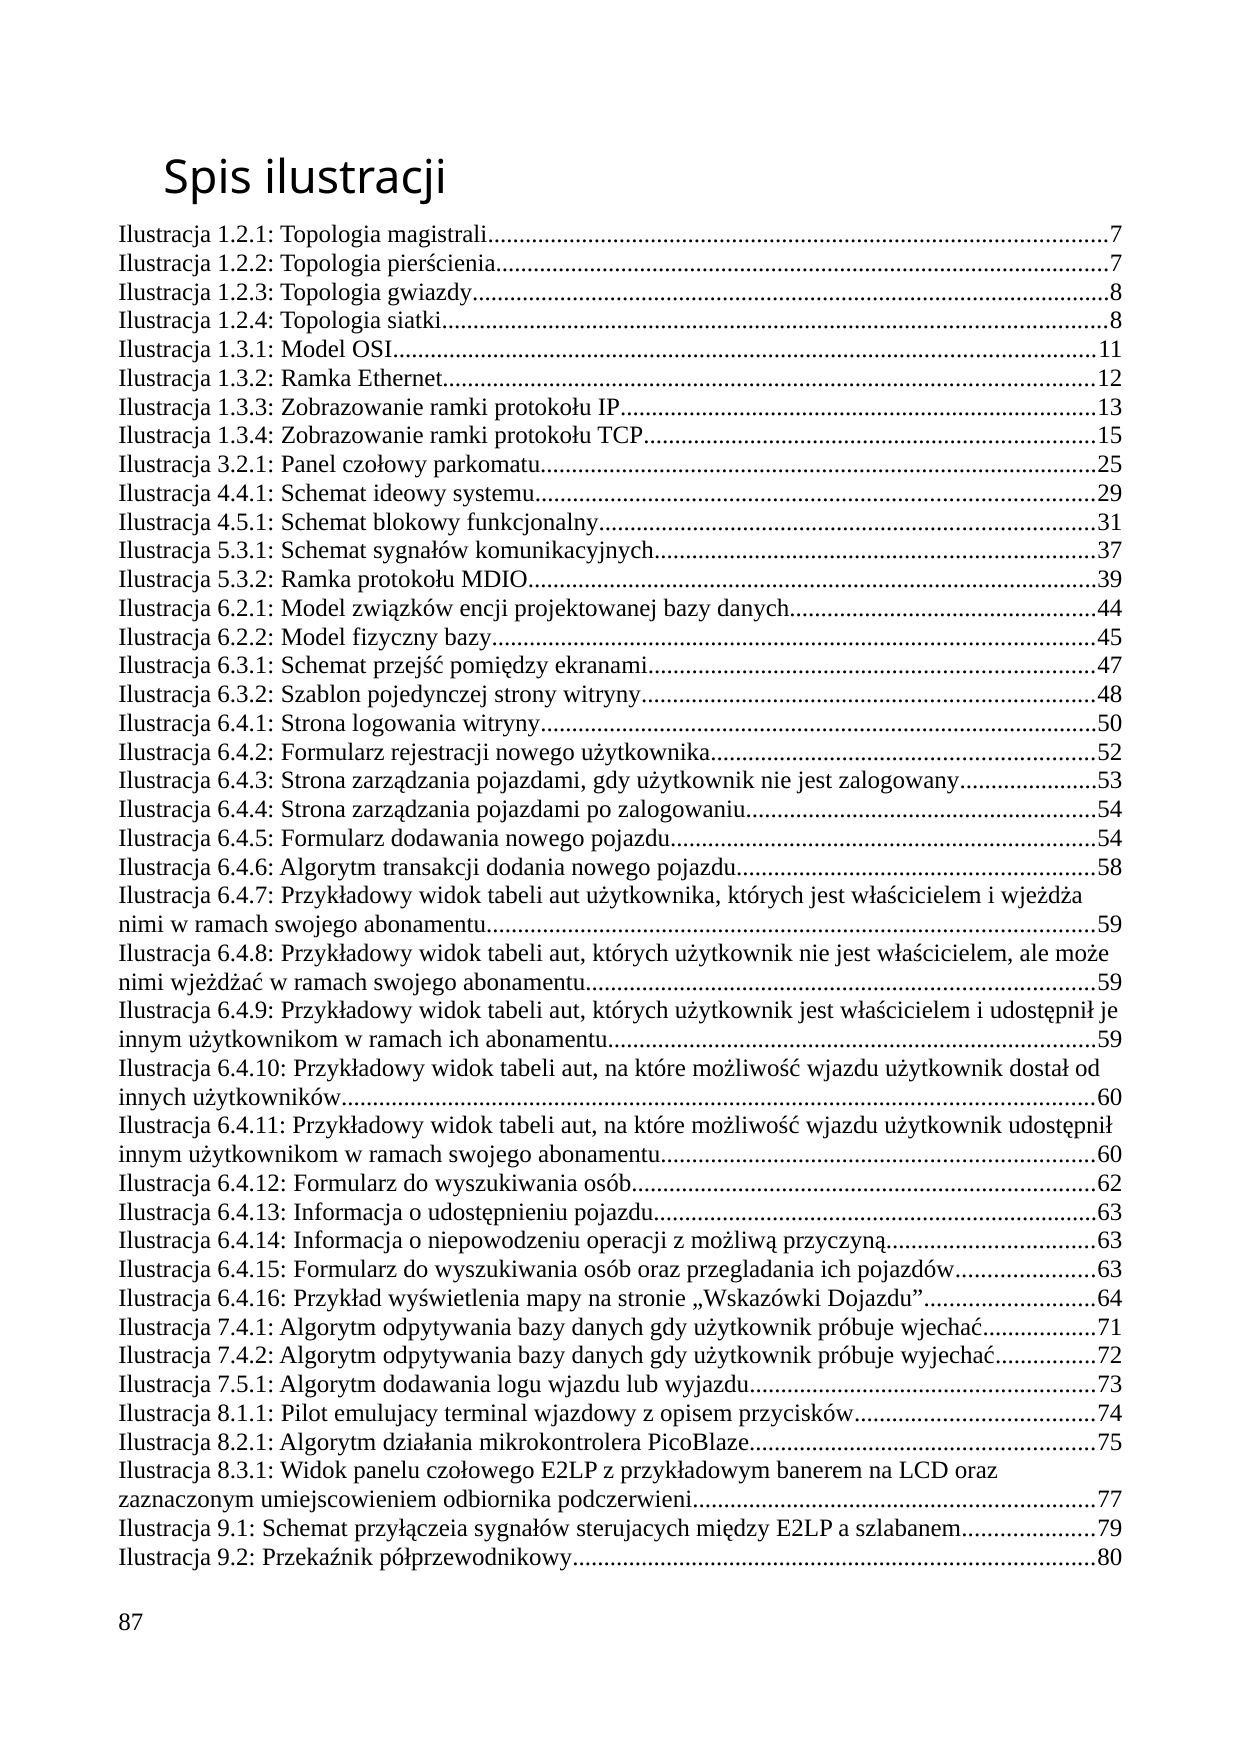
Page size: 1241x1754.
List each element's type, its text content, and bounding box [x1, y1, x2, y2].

text Ilustracja 6.3.2: Szablon pojedynczej strony witryny 48 [118, 679, 1122, 708]
text Ilustracja 6.4.7: Przykładowy widok tabeli aut użytkownika, których jest właścicielem i wjeżdża nimi w ramach swojego abonamentu 59 [118, 880, 1122, 938]
text Ilustracja 7.4.1: Algorytm odpytywania bazy danych gdy użytkownik próbuje wjechać 71 [118, 1312, 1122, 1340]
text Ilustracja 9.2: Przekaźnik półprzewodnikowy 80 [118, 1542, 1122, 1570]
text Ilustracja 8.3.1: Widok panelu czołowego E2LP z przykładowym banerem na LCD oraz zaznaczonym umiejscowieniem odbiornika podczerwieni 77 [118, 1455, 1122, 1513]
text Ilustracja 1.2.4: Topologia siatki 8 [118, 305, 1122, 334]
text Ilustracja 8.1.1: Pilot emulujacy terminal wjazdowy z opisem przycisków 74 [118, 1398, 1122, 1427]
text Ilustracja 6.4.4: Strona zarządzania pojazdami po zalogowaniu 54 [118, 794, 1122, 823]
text Ilustracja 6.4.13: Informacja o udostępnieniu pojazdu 63 [118, 1197, 1122, 1225]
text Ilustracja 6.4.1: Strona logowania witryny 50 [118, 708, 1122, 737]
text Ilustracja 4.4.1: Schemat ideowy systemu 29 [118, 478, 1122, 507]
text Ilustracja 5.3.1: Schemat sygnałów komunikacyjnych 37 [118, 535, 1122, 564]
text Ilustracja 1.3.3: Zobrazowanie ramki protokołu IP 13 [118, 392, 1122, 420]
text Ilustracja 8.2.1: Algorytm działania mikrokontrolera PicoBlaze 75 [118, 1427, 1122, 1455]
text Ilustracja 6.4.8: Przykładowy widok tabeli aut, których użytkownik nie jest właścicielem, ale może nimi wjeżdżać w ramach swojego abonamentu 59 [118, 938, 1122, 995]
text Ilustracja 6.4.14: Informacja o niepowodzeniu operacji z możliwą przyczyną 63 [118, 1225, 1122, 1254]
text Ilustracja 1.2.1: Topologia magistrali 7 [118, 219, 1122, 248]
text Ilustracja 1.2.3: Topologia gwiazdy 8 [118, 277, 1122, 305]
text Ilustracja 3.2.1: Panel czołowy parkomatu 25 [118, 449, 1122, 478]
text Ilustracja 6.4.10: Przykładowy widok tabeli aut, na które możliwość wjazdu użytkownik dostał od innych użytkowników 60 [118, 1053, 1122, 1110]
text Ilustracja 6.4.15: Formularz do wyszukiwania osób oraz przegladania ich pojazdów 63 [118, 1254, 1122, 1283]
text Ilustracja 6.4.3: Strona zarządzania pojazdami, gdy użytkownik nie jest zalogowany 53 [118, 765, 1122, 794]
text Ilustracja 9.1: Schemat przyłączeia sygnałów sterujacych między E2LP a szlabanem 79 [118, 1513, 1122, 1542]
text Ilustracja 6.4.5: Formularz dodawania nowego pojazdu 54 [118, 823, 1122, 852]
text Ilustracja 6.2.2: Model fizyczny bazy 45 [118, 622, 1122, 650]
text Ilustracja 1.3.2: Ramka Ethernet 12 [118, 363, 1122, 392]
text Ilustracja 6.4.16: Przykład wyświetlenia mapy na stronie „Wskazówki Dojazdu” 64 [118, 1283, 1122, 1312]
text Ilustracja 7.4.2: Algorytm odpytywania bazy danych gdy użytkownik próbuje wyjechać 72 [118, 1340, 1122, 1369]
text Ilustracja 6.4.12: Formularz do wyszukiwania osób 62 [118, 1168, 1122, 1197]
text Ilustracja 6.4.9: Przykładowy widok tabeli aut, których użytkownik jest właścicielem i udostępnił je innym użytkownikom w ramach ich abonamentu 59 [118, 995, 1122, 1053]
text Ilustracja 7.5.1: Algorytm dodawania logu wjazdu lub wyjazdu 73 [118, 1369, 1122, 1398]
text Ilustracja 6.4.6: Algorytm transakcji dodania nowego pojazdu 58 [118, 852, 1122, 880]
text Ilustracja 6.3.1: Schemat przejść pomiędzy ekranami 47 [118, 650, 1122, 679]
text Ilustracja 1.3.4: Zobrazowanie ramki protokołu TCP 15 [118, 420, 1122, 449]
text Ilustracja 4.5.1: Schemat blokowy funkcjonalny 31 [118, 507, 1122, 535]
subtitle Spis ilustracji [118, 143, 1122, 207]
text Ilustracja 5.3.2: Ramka protokołu MDIO 39 [118, 564, 1122, 593]
text Ilustracja 6.4.11: Przykładowy widok tabeli aut, na które możliwość wjazdu użytkownik udostępnił innym użytkownikom w ramach swojego abonamentu 60 [118, 1110, 1122, 1168]
text Ilustracja 6.4.2: Formularz rejestracji nowego użytkownika 52 [118, 737, 1122, 765]
text Ilustracja 1.2.2: Topologia pierścienia 7 [118, 248, 1122, 277]
text Ilustracja 1.3.1: Model OSI 11 [118, 334, 1122, 363]
text Ilustracja 6.2.1: Model związków encji projektowanej bazy danych 44 [118, 593, 1122, 622]
